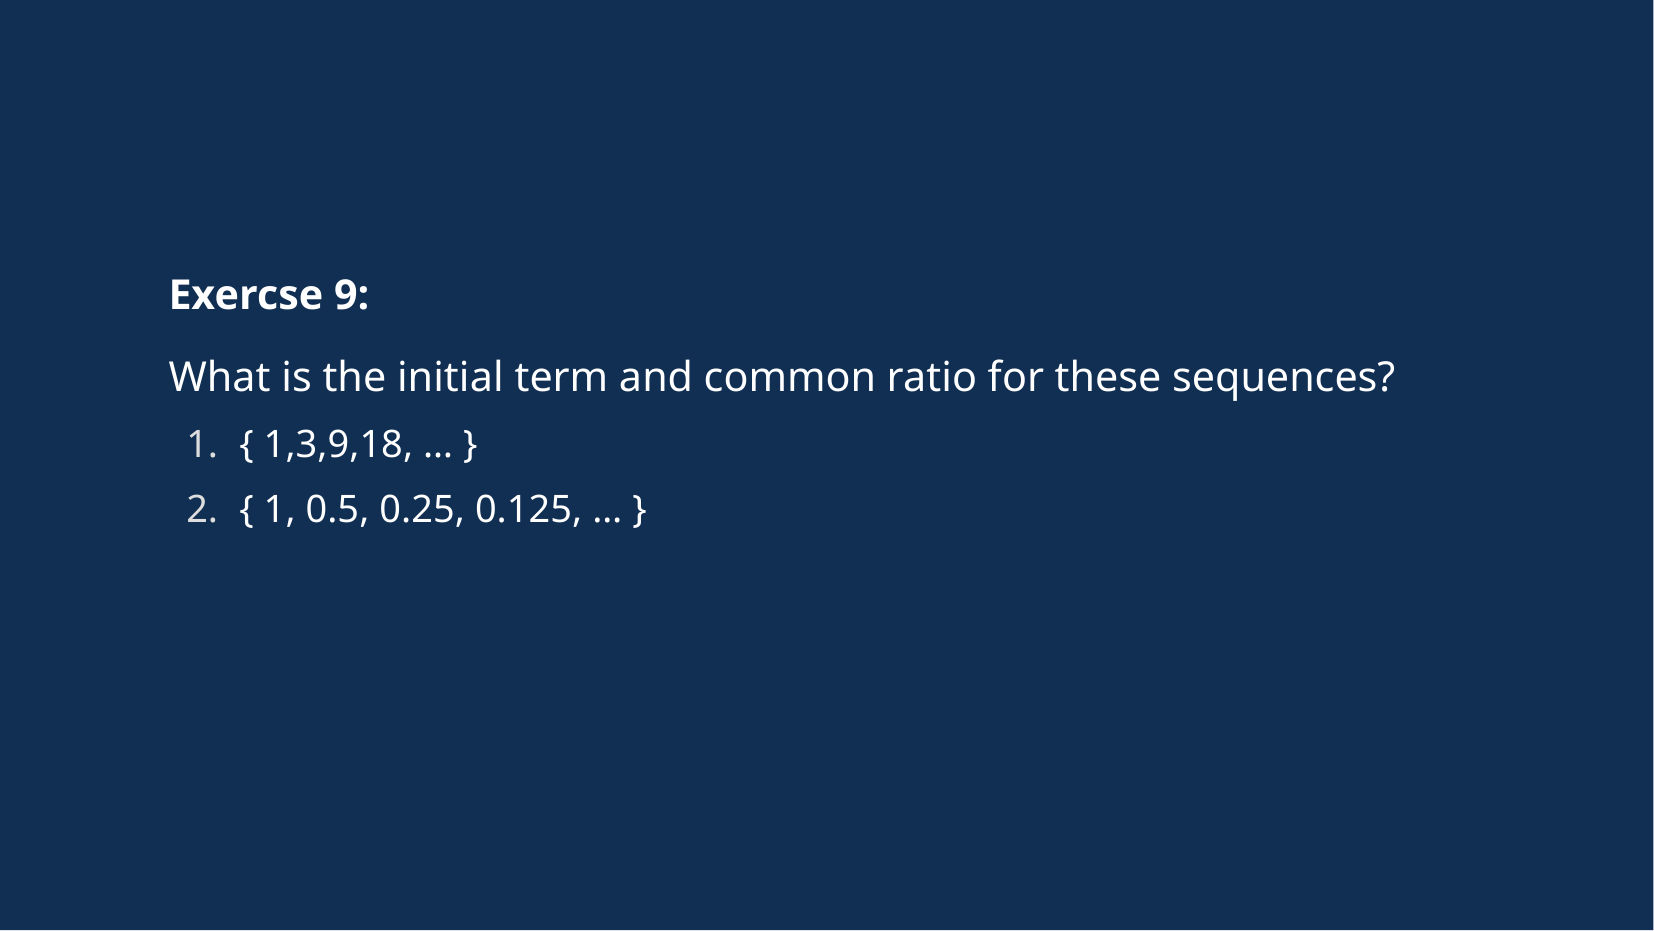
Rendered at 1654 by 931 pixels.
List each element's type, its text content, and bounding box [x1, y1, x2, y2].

list Exercse 9: What is the initial term and common ratio for these sequences? { 1,3,9,18, … } { 1, 0.5, 0.25, 0.125, … } [97, 268, 1563, 806]
